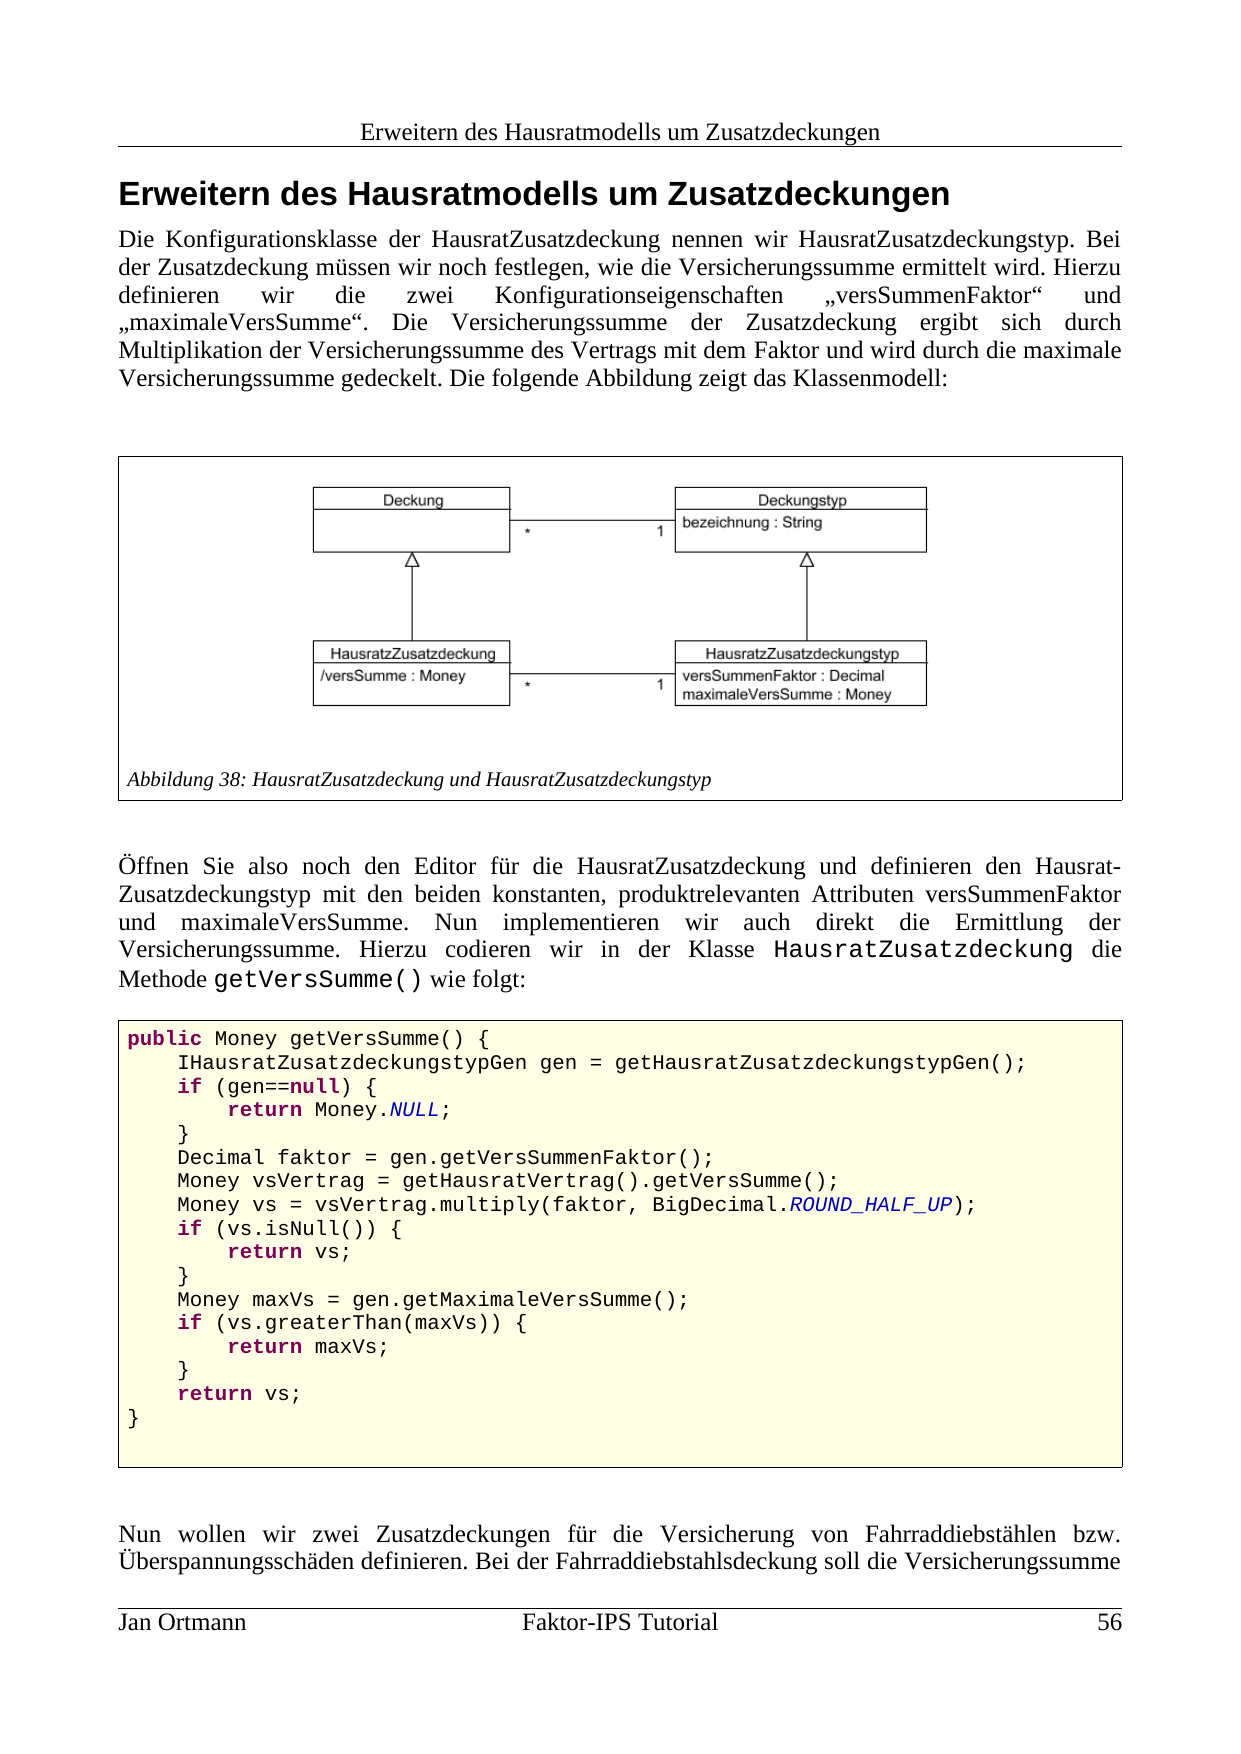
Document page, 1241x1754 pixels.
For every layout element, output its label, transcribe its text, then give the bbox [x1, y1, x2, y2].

text Nun wollen wir zwei Zusatzdeckungen für die Versicherung von Fahrraddiebstählen bzw. Überspannungsschäden definieren. Bei der Fahrraddiebstahlsdeckung soll die Versicherungssumme [118, 1520, 1122, 1575]
text Money maxVs = gen.getMaximaleVersSumme(); [127, 1288, 1113, 1312]
text return vs; [127, 1383, 1113, 1407]
text Decimal faktor = gen.getVersSummenFaktor(); [127, 1147, 1113, 1170]
text } [127, 1123, 1113, 1147]
text return maxVs; [127, 1336, 1113, 1359]
text } [127, 1359, 1113, 1383]
text public Money getVersSumme() { [127, 1028, 1113, 1052]
text } [127, 1407, 1113, 1430]
text Öffnen Sie also noch den Editor für die HausratZusatzdeckung und definieren den Hausrat-Zusatzdeckungstyp mit den beiden konstanten, produktrelevanten Attributen versSummenFaktor und maximaleVersSumme. Nun implementieren wir auch direkt die Ermittlung der Versicherungssumme. Hierzu codieren wir in der Klasse HausratZusatzdeckung die Methode getVersSumme() wie folgt: [118, 852, 1122, 995]
text Abbildung 38: HausratZusatzdeckung und HausratZusatzdeckungstyp [127, 768, 1113, 791]
text if (gen==null) { [127, 1076, 1113, 1099]
text if (vs.isNull()) { [127, 1218, 1113, 1241]
subtitle Erweitern des Hausratmodells um Zusatzdeckungen [118, 175, 1122, 213]
text return Money.NULL; [127, 1099, 1113, 1123]
text return vs; [127, 1241, 1113, 1265]
text IHausratZusatzdeckungstypGen gen = getHausratZusatzdeckungstypGen(); [127, 1052, 1113, 1076]
picture [292, 465, 949, 728]
text } [127, 1265, 1113, 1288]
text Money vsVertrag = getHausratVertrag().getVersSumme(); [127, 1170, 1113, 1194]
text Die Konfigurationsklasse der HausratZusatzdeckung nennen wir HausratZusatzdeckungstyp. Bei der Zusatzdeckung müssen wir noch festlegen, wie die Versicherungssumme ermittelt wird. Hierzu definieren wir die zwei Konfigurationseigenschaften „versSummenFaktor“ und „maximaleVersSumme“. Die Versicherungssumme der Zusatzdeckung ergibt sich durch Multiplikation der Versicherungssumme des Vertrags mit dem Faktor und wird durch die maximale Versicherungssumme gedeckelt. Die folgende Abbildung zeigt das Klassenmodell: [118, 225, 1122, 392]
text if (vs.greaterThan(maxVs)) { [127, 1312, 1113, 1336]
text Money vs = vsVertrag.multiply(faktor, BigDecimal.ROUND_HALF_UP); [127, 1194, 1113, 1218]
